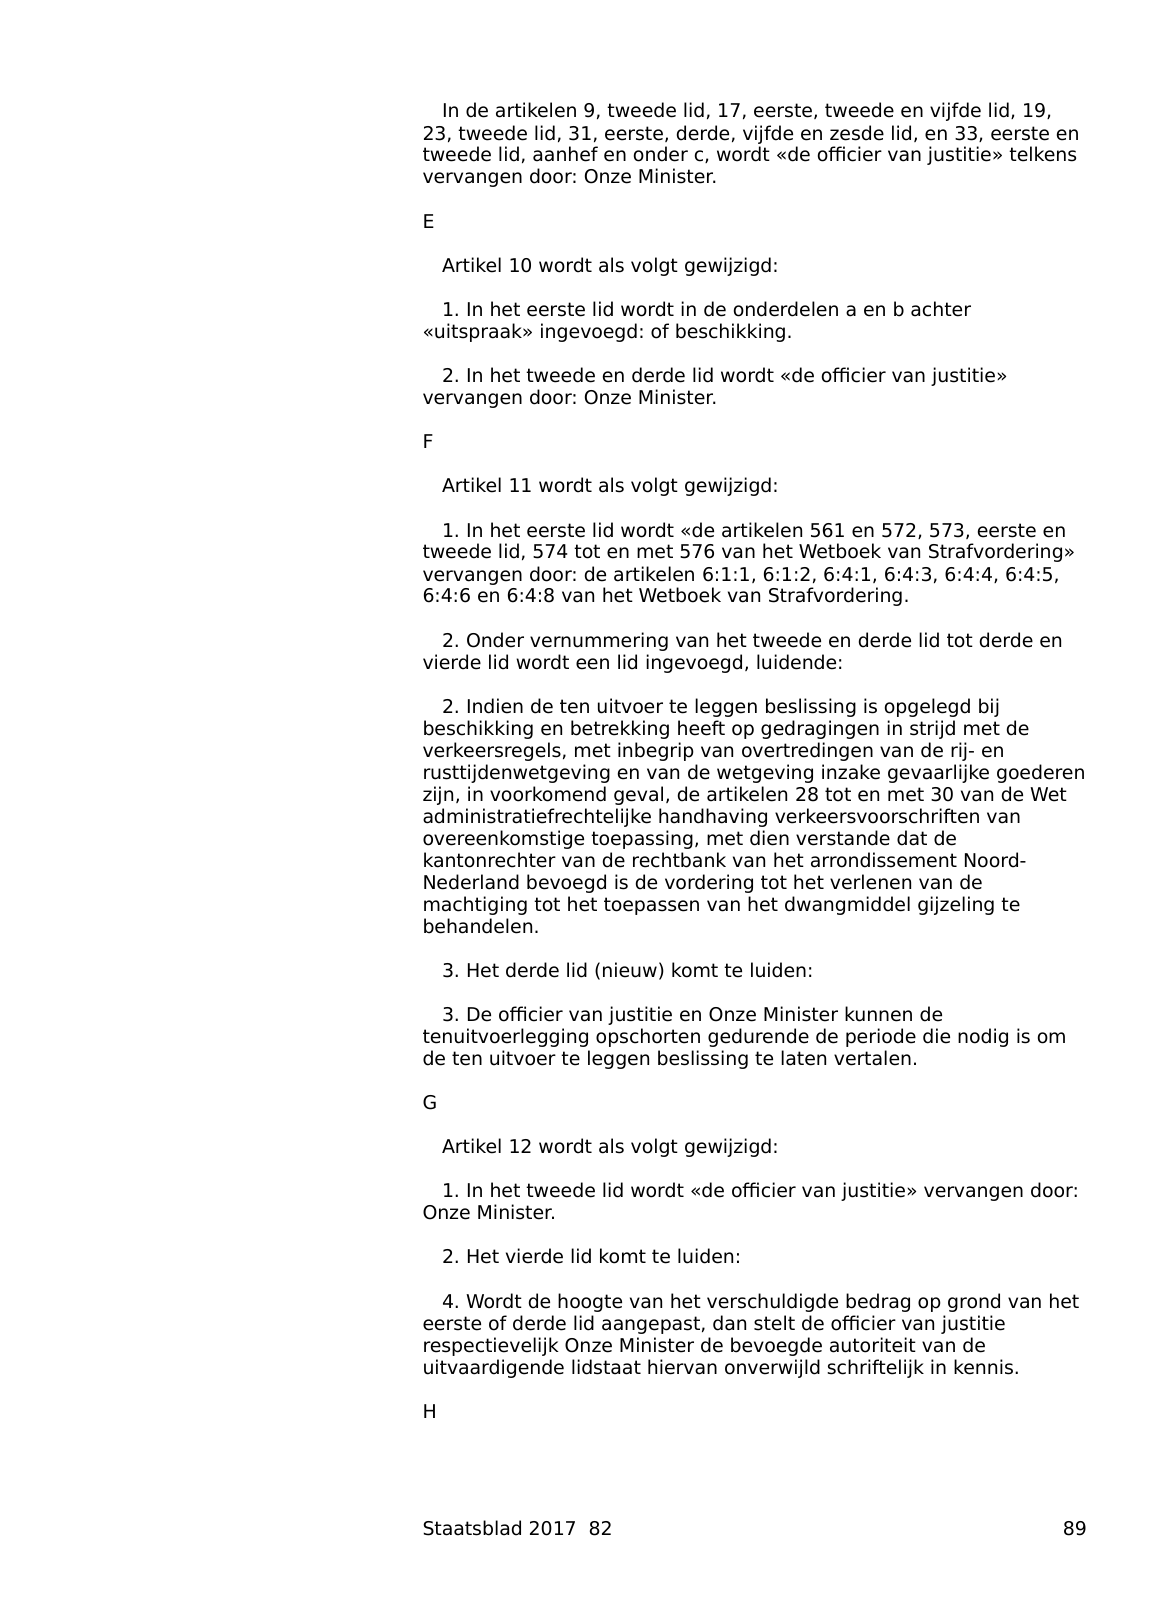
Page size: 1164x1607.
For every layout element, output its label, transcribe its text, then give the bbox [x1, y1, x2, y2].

text Artikel 12 wordt als volgt gewijzigd: [422, 1136, 1087, 1158]
text In de artikelen 9, tweede lid, 17, eerste, tweede en vijfde lid, 19, 23, tweede lid, 31, eerste, derde, vijfde en zesde lid, en 33, eerste en tweede lid, aanhef en onder c, wordt «de officier van justitie» telkens vervangen door: Onze Minister. [422, 100, 1087, 188]
text 2. Het vierde lid komt te luiden: [422, 1246, 1087, 1268]
text 2. In het tweede en derde lid wordt «de officier van justitie» vervangen door: Onze Minister. [422, 365, 1087, 409]
text 2. Onder vernummering van het tweede en derde lid tot derde en vierde lid wordt een lid ingevoegd, luidende: [422, 629, 1087, 673]
text F [422, 431, 1087, 453]
text 1. In het eerste lid wordt «de artikelen 561 en 572, 573, eerste en tweede lid, 574 tot en met 576 van het Wetboek van Strafvordering» vervangen door: de artikelen 6:1:1, 6:1:2, 6:4:1, 6:4:3, 6:4:4, 6:4:5, 6:4:6 en 6:4:8 van het Wetboek van Strafvordering. [422, 519, 1087, 607]
text 3. Het derde lid (nieuw) komt te luiden: [422, 960, 1087, 982]
text H [422, 1401, 1087, 1423]
text 1. In het tweede lid wordt «de officier van justitie» vervangen door: Onze Minister. [422, 1180, 1087, 1224]
text 1. In het eerste lid wordt in de onderdelen a en b achter «uitspraak» ingevoegd: of beschikking. [422, 299, 1087, 343]
text Artikel 10 wordt als volgt gewijzigd: [422, 255, 1087, 277]
text G [422, 1092, 1087, 1114]
text E [422, 211, 1087, 232]
text Artikel 11 wordt als volgt gewijzigd: [422, 475, 1087, 497]
text 3. De officier van justitie en Onze Minister kunnen de tenuitvoerlegging opschorten gedurende de periode die nodig is om de ten uitvoer te leggen beslissing te laten vertalen. [422, 1004, 1087, 1070]
text 4. Wordt de hoogte van het verschuldigde bedrag op grond van het eerste of derde lid aangepast, dan stelt de officier van justitie respectievelijk Onze Minister de bevoegde autoriteit van de uitvaardigende lidstaat hiervan onverwijld schriftelijk in kennis. [422, 1291, 1087, 1378]
text 2. Indien de ten uitvoer te leggen beslissing is opgelegd bij beschikking en betrekking heeft op gedragingen in strijd met de verkeersregels, met inbegrip van overtredingen van de rij- en rusttijdenwetgeving en van de wetgeving inzake gevaarlijke goederen zijn, in voorkomend geval, de artikelen 28 tot en met 30 van de Wet administratiefrechtelijke handhaving verkeersvoorschriften van overeenkomstige toepassing, met dien verstande dat de kantonrechter van de rechtbank van het arrondissement Noord-Nederland bevoegd is de vordering tot het verlenen van de machtiging tot het toepassen van het dwangmiddel gijzeling te behandelen. [422, 696, 1087, 937]
